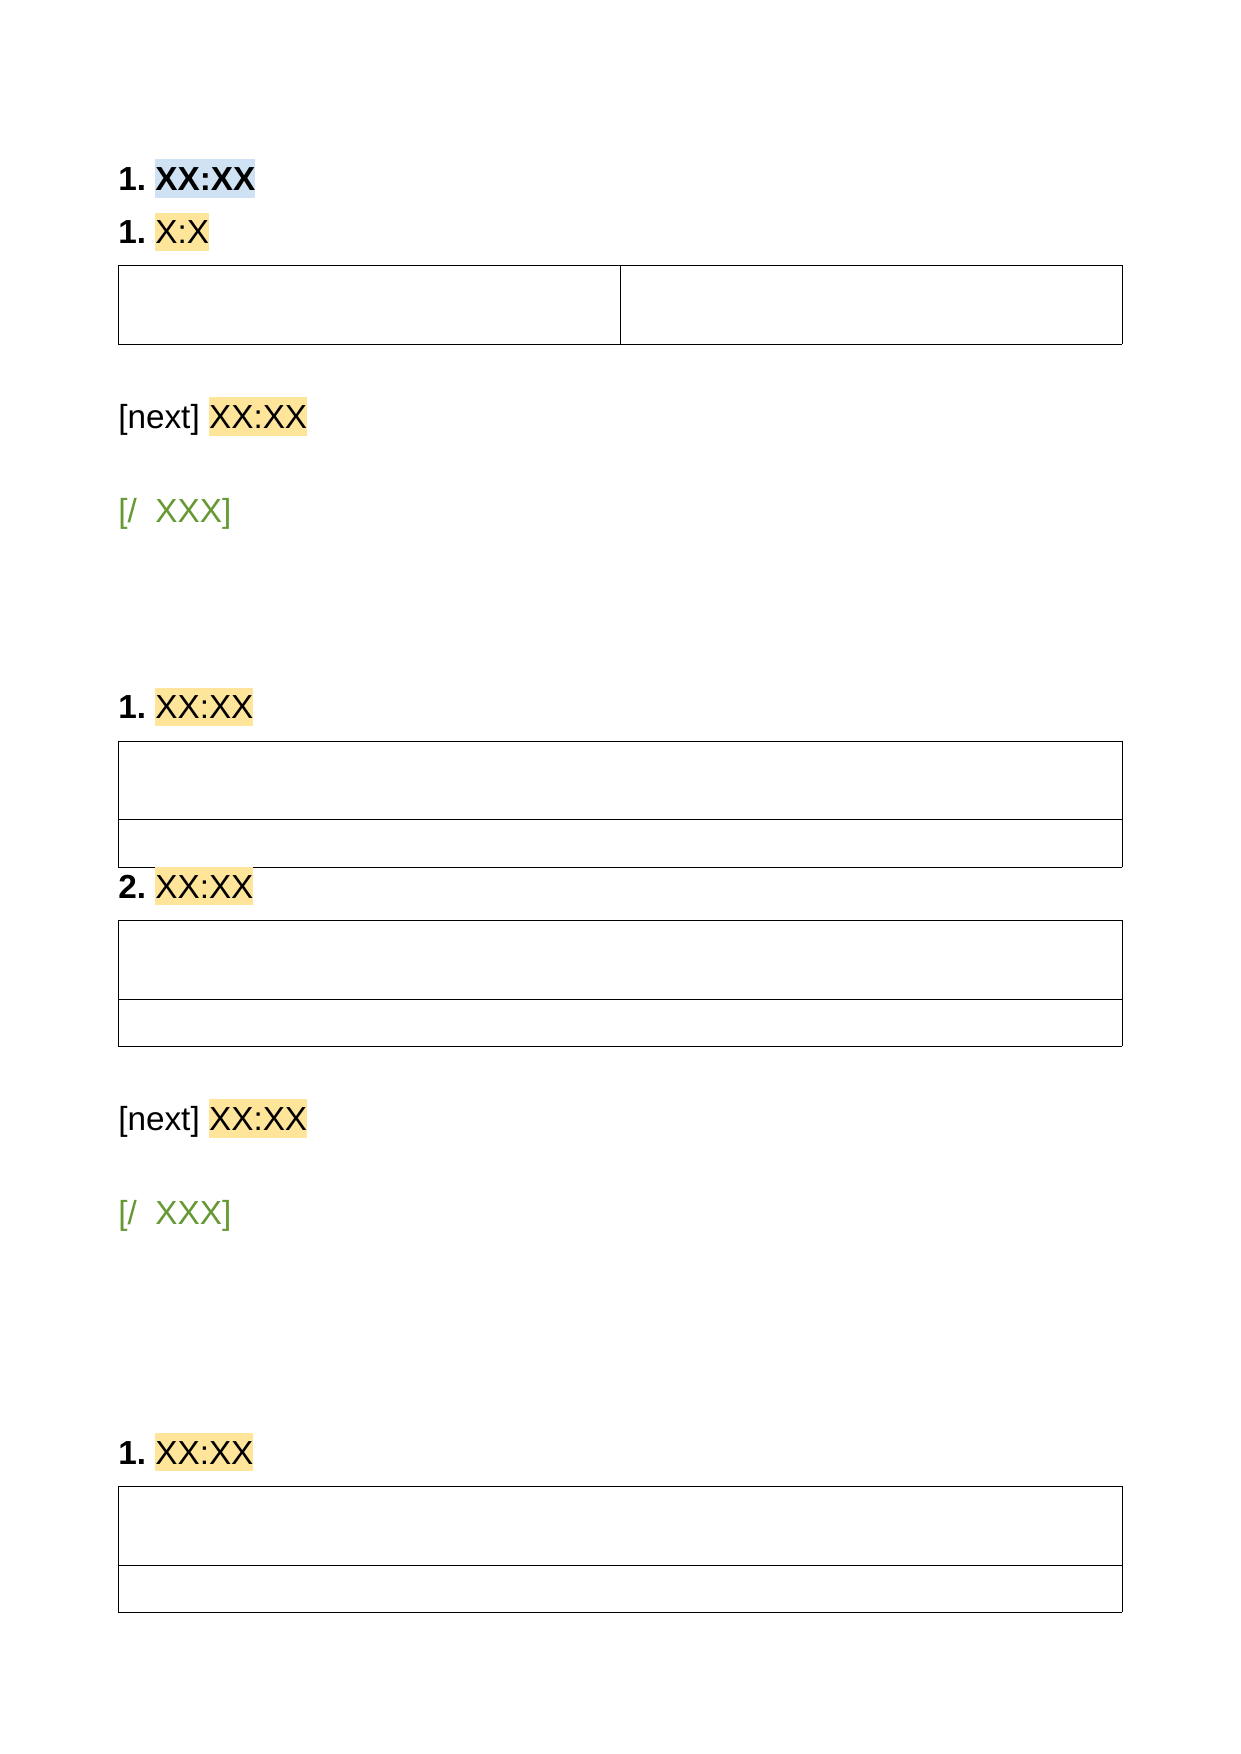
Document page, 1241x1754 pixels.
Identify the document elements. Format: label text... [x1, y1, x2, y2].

table_cell [119, 820, 1122, 867]
text 2. XX:XX [118, 868, 1122, 905]
table_header [119, 742, 1122, 819]
table_cell [119, 1000, 1122, 1046]
text [/ XXX] [118, 491, 1122, 530]
table_header [621, 266, 1122, 344]
table_cell [119, 1566, 1122, 1612]
text [/ XXX] [118, 1193, 1122, 1232]
table_header [119, 921, 1122, 998]
text [next] XX:XX [118, 1099, 1122, 1138]
text 1. XX:XX [118, 688, 1122, 726]
text 1. XX:XX [118, 1433, 1122, 1471]
text 1. X:X [118, 212, 1122, 251]
text [next] XX:XX [118, 397, 1122, 436]
table_header [119, 1487, 1122, 1564]
table_header [119, 266, 620, 344]
text 1. XX:XX [118, 159, 1122, 198]
